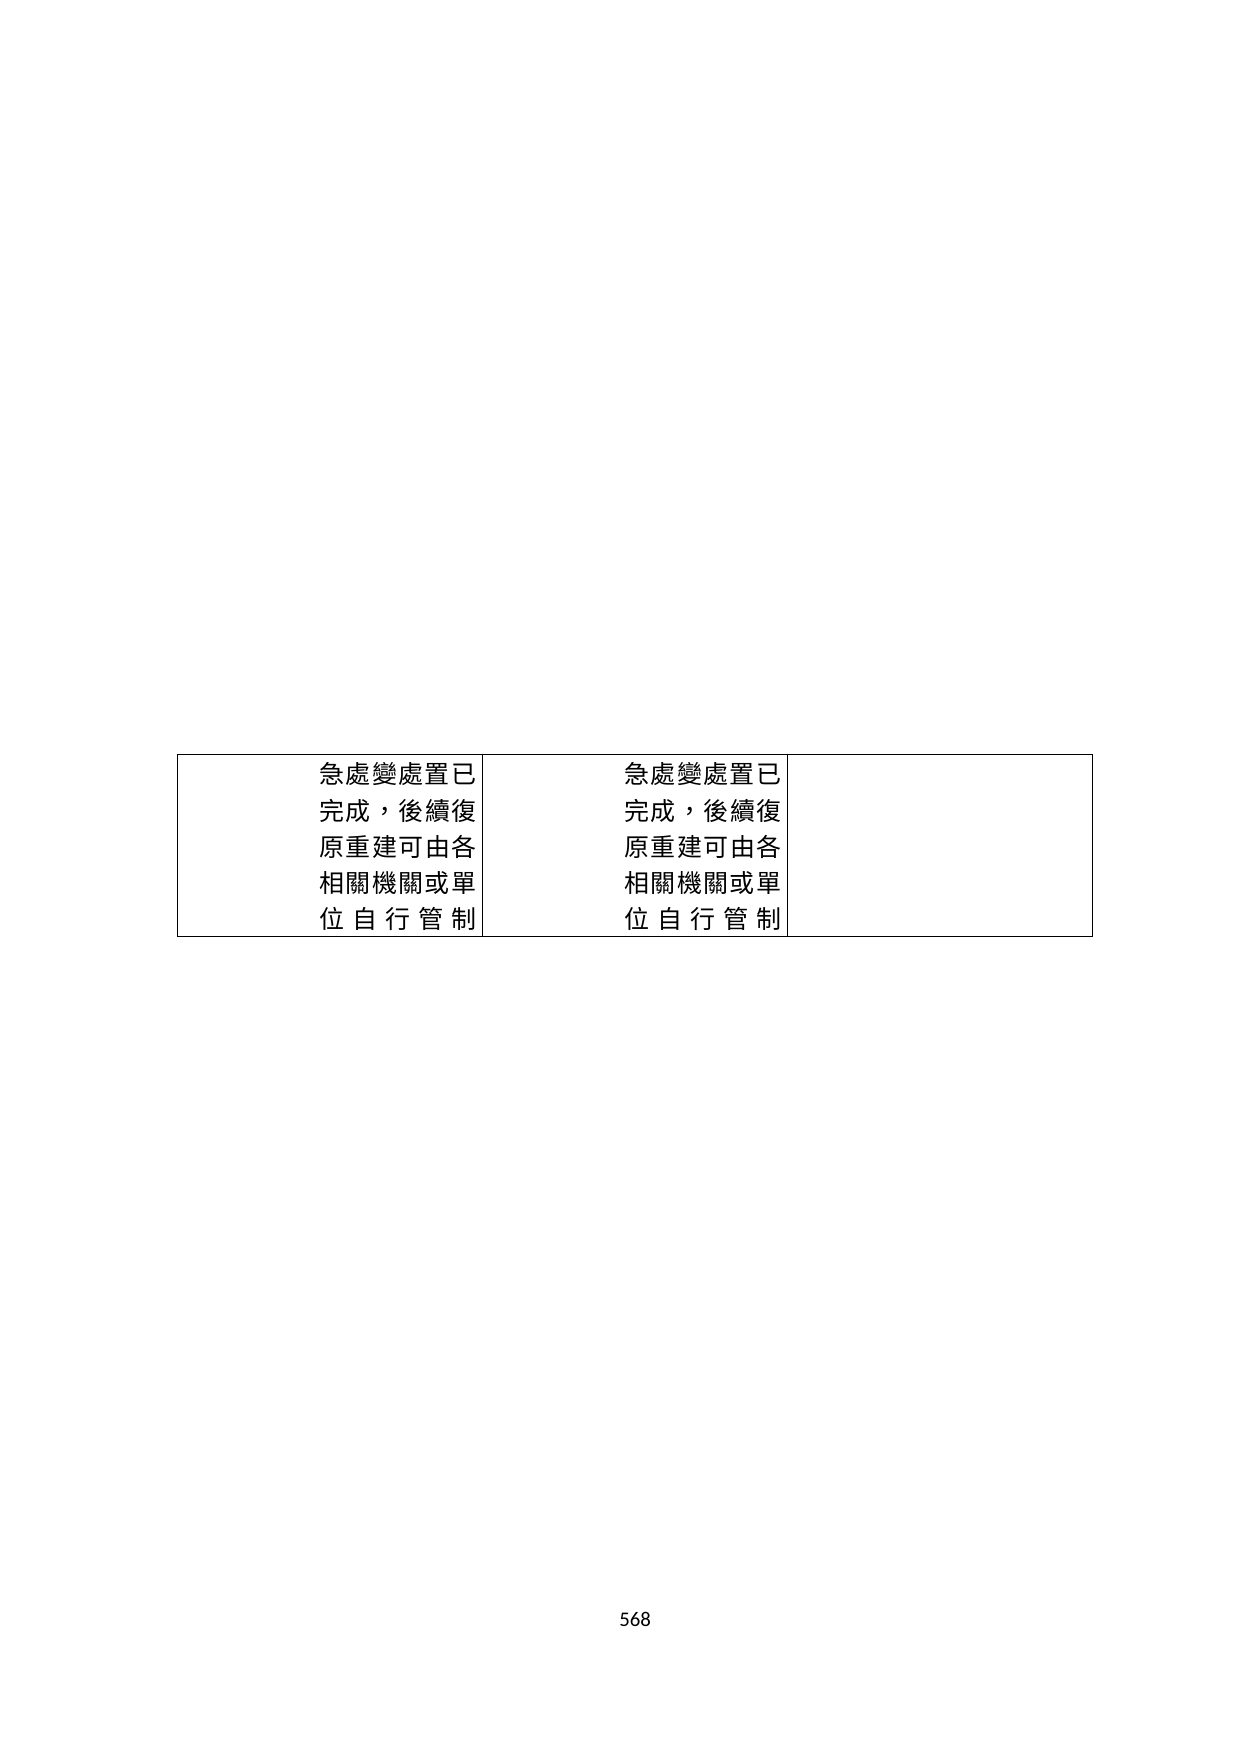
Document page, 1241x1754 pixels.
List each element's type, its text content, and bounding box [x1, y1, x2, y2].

table_cell 急處變處置已完成，後續復原重建可由各相關機關或單位自行管制 [483, 755, 787, 936]
table_cell 急處變處置已完成，後續復原重建可由各相關機關或單位自行管制 [178, 755, 482, 936]
table_cell [788, 755, 1092, 936]
